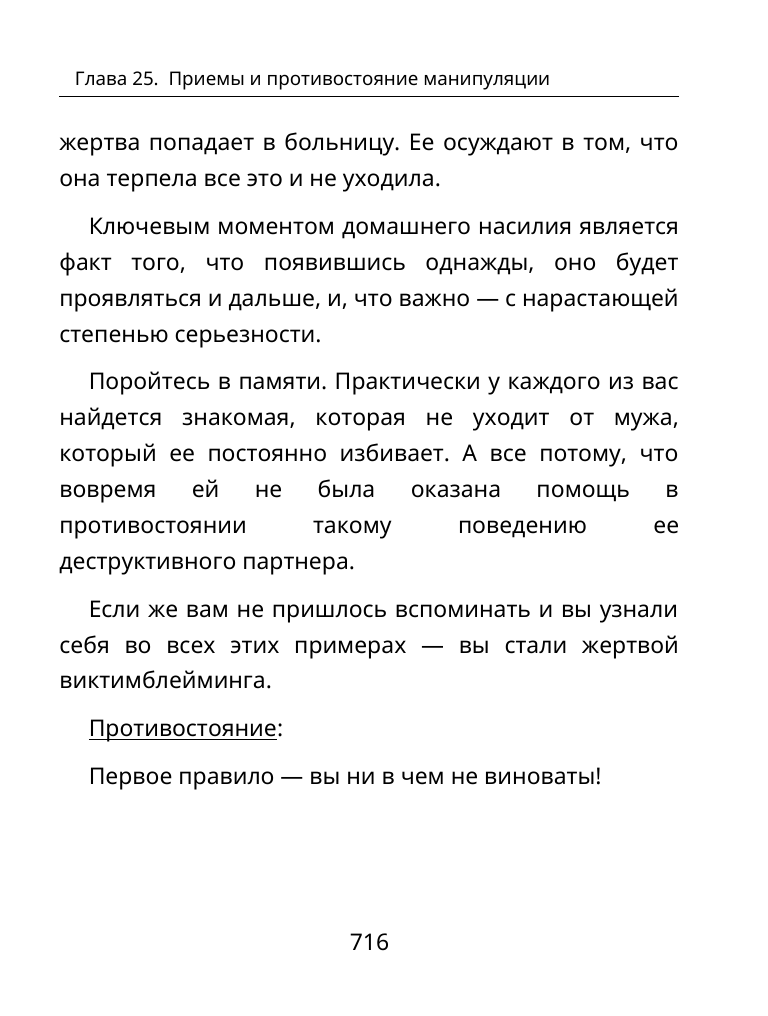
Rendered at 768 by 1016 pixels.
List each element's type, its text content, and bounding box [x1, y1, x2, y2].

text Ключевым моментом домашнего насилия является факт того, что появившись однажды, оно будет проявляться и дальше, и, что важно — с нарастающей степенью серьезности. [59, 210, 679, 349]
text Противостояние: [59, 712, 679, 743]
text жертва попадает в больницу. Ее осуждают в том, что она терпела все это и не уходила. [59, 126, 679, 193]
text Первое правило — вы ни в чем не виноваты! [59, 760, 679, 791]
text Если же вам не пришлось вспоминать и вы узнали себя во всех этих примерах — вы стали жертвой виктимблейминга. [59, 593, 679, 696]
text Поройтесь в памяти. Практически у каждого из вас найдется знакомая, которая не уходит от мужа, который ее постоянно избивает. А все потому, что вовремя ей не была оказана помощь в противостоянии такому поведению ее деструктивного партнера. [59, 365, 679, 576]
